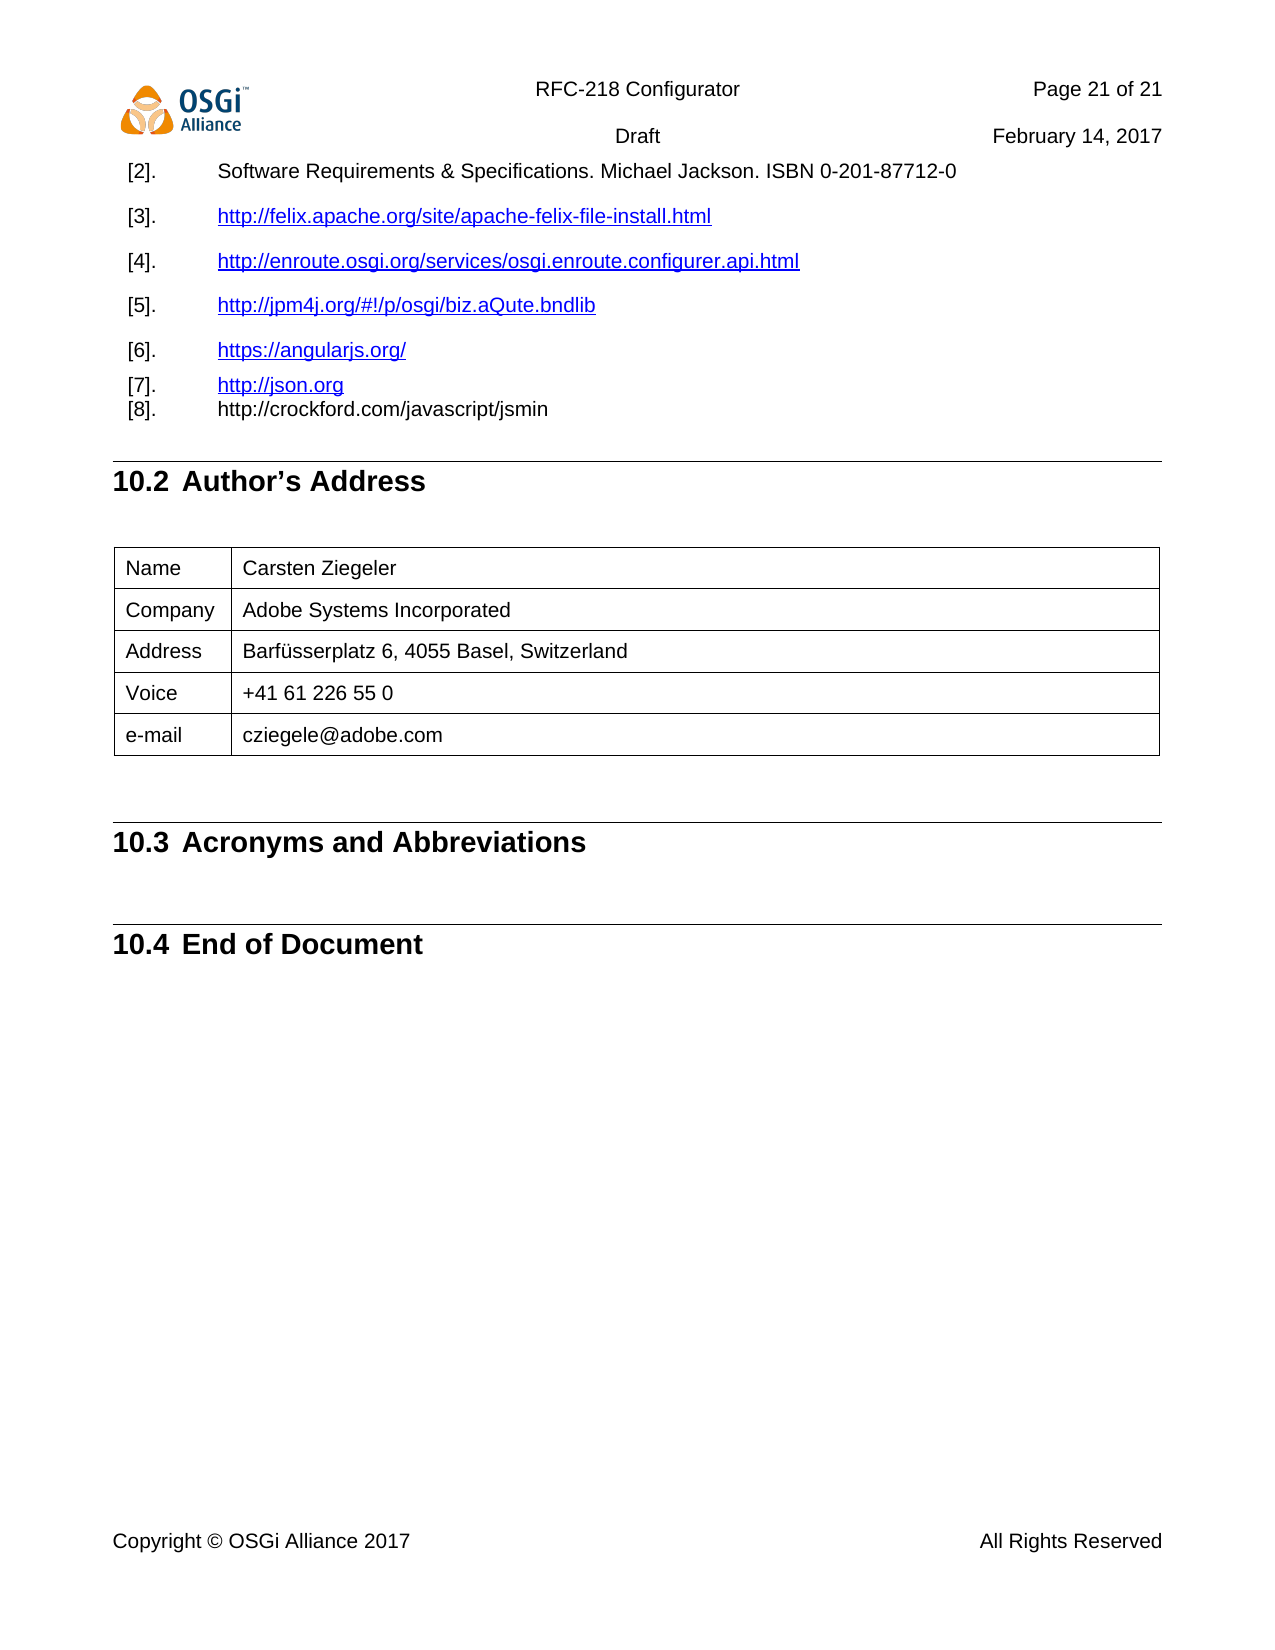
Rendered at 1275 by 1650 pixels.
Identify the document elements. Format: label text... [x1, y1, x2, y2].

list https://angularjs.org/ [127, 338, 1162, 362]
list http://json.org [127, 372, 1162, 396]
table_cell e-mail [115, 714, 231, 755]
table_cell Company [115, 589, 231, 630]
subtitle End of Document [112, 925, 1162, 961]
table_cell Adobe Systems Incorporated [232, 589, 1159, 630]
subtitle Author’s Address [112, 462, 1162, 498]
list http://felix.apache.org/site/apache-felix-file-install.html [127, 204, 1162, 228]
picture [113, 78, 257, 142]
subtitle Acronyms and Abbreviations [112, 823, 1162, 858]
table_cell Voice [115, 673, 231, 713]
list http://enroute.osgi.org/services/osgi.enroute.configurer.api.html [127, 248, 1162, 272]
list http://jpm4j.org/#!/p/osgi/biz.aQute.bndlib [127, 293, 1162, 317]
table_header Name [115, 548, 231, 588]
list Software Requirements & Specifications. Michael Jackson. ISBN 0-201-87712-0 [127, 159, 1162, 183]
table_cell Barfüsserplatz 6, 4055 Basel, Switzerland [232, 631, 1159, 672]
table_header Carsten Ziegeler [232, 548, 1159, 588]
table_cell Address [115, 631, 231, 672]
list http://crockford.com/javascript/jsmin [127, 396, 1162, 420]
table_cell +41 61 226 55 0 [232, 673, 1159, 713]
table_cell cziegele@adobe.com [232, 714, 1159, 755]
